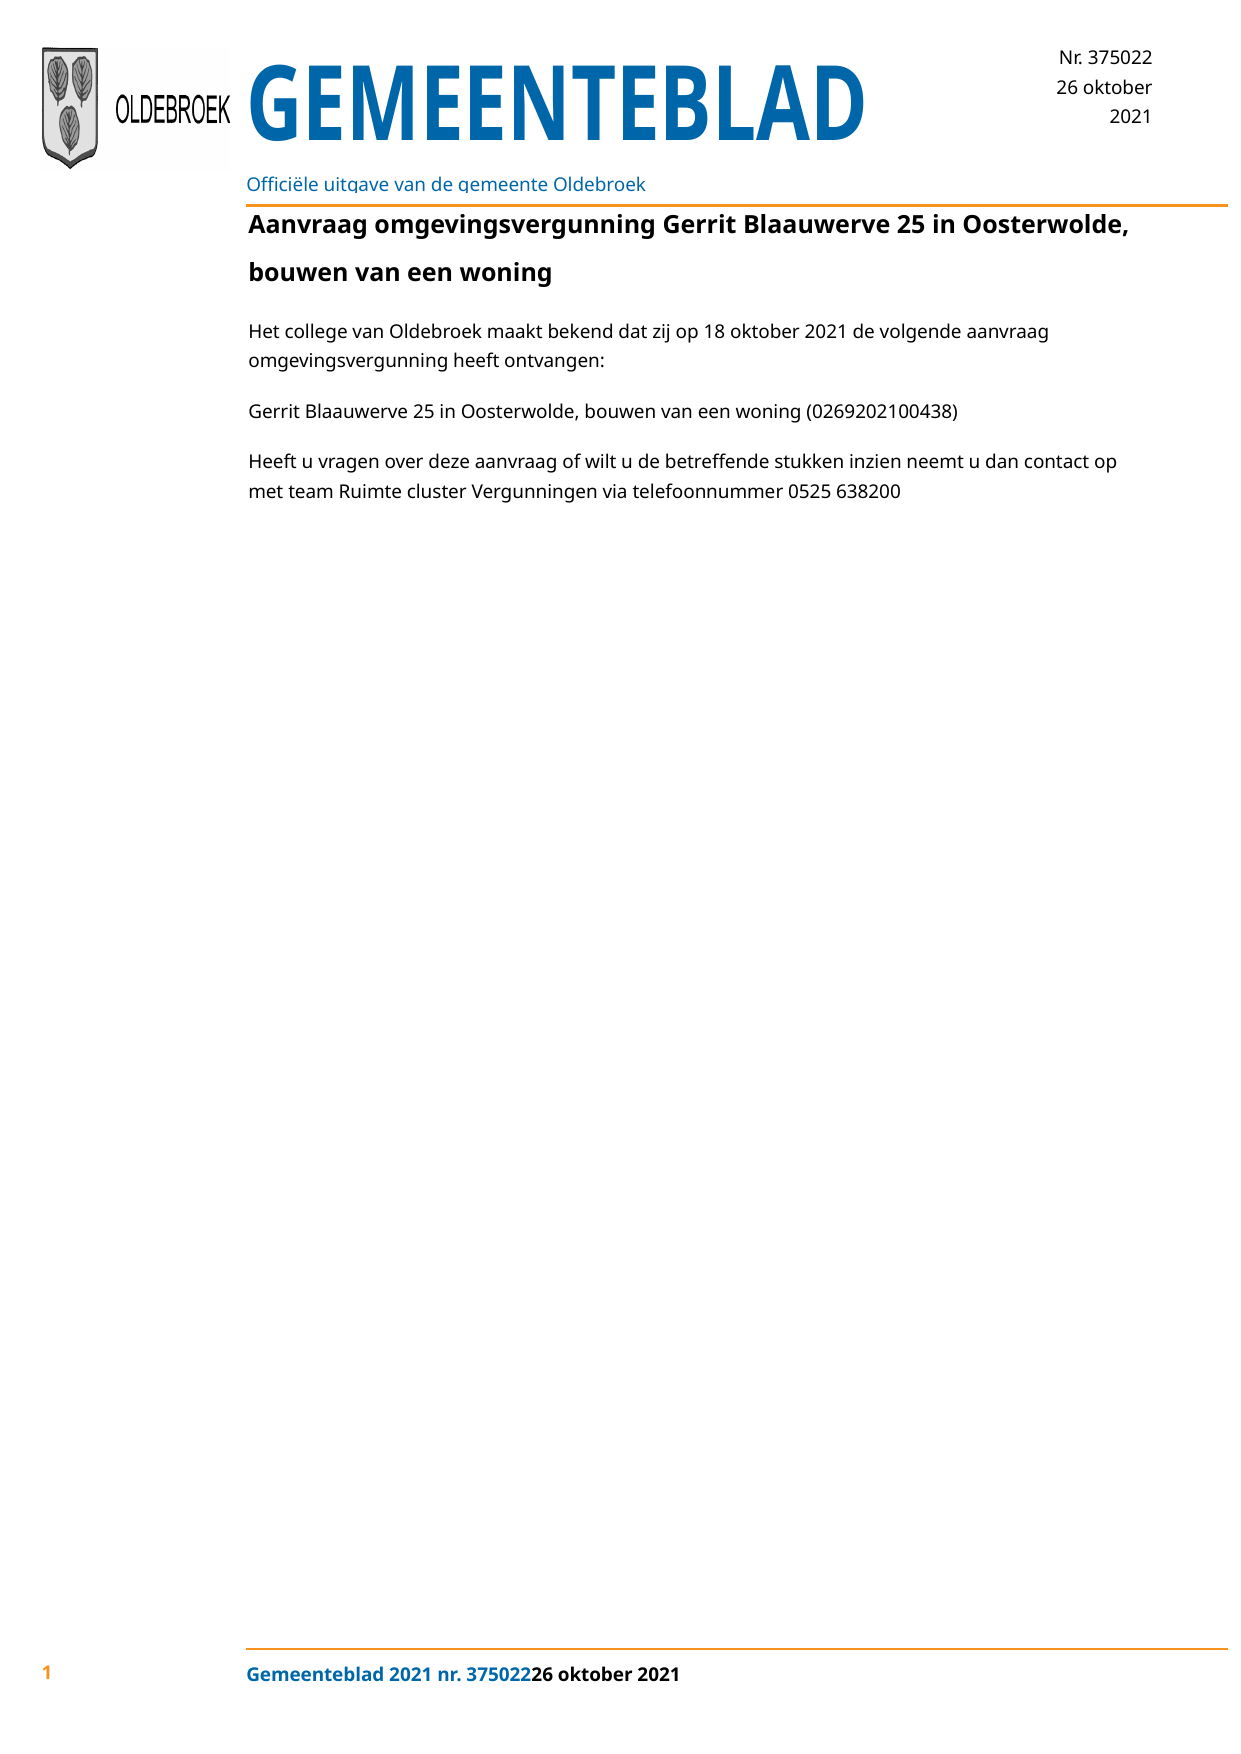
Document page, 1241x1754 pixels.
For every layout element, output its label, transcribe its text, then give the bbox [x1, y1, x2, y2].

text Gerrit Blaauwerve 25 in Oosterwolde, bouwen van een woning (0269202100438) [248, 398, 1152, 424]
text Aanvraag omgevingsvergunning Gerrit Blaauwerve 25 in Oosterwolde, bouwen van een woning [248, 207, 1152, 288]
picture [41, 47, 231, 172]
text Heeft u vragen over deze aanvraag of wilt u de betreffende stukken inzien neemt u dan contact op met team Ruimte cluster Vergunningen via telefoonnummer 0525 638200 [248, 448, 1152, 504]
text Het college van Oldebroek maakt bekend dat zij op 18 oktober 2021 de volgende aanvraag omgevingsvergunning heeft ontvangen: [248, 318, 1152, 373]
